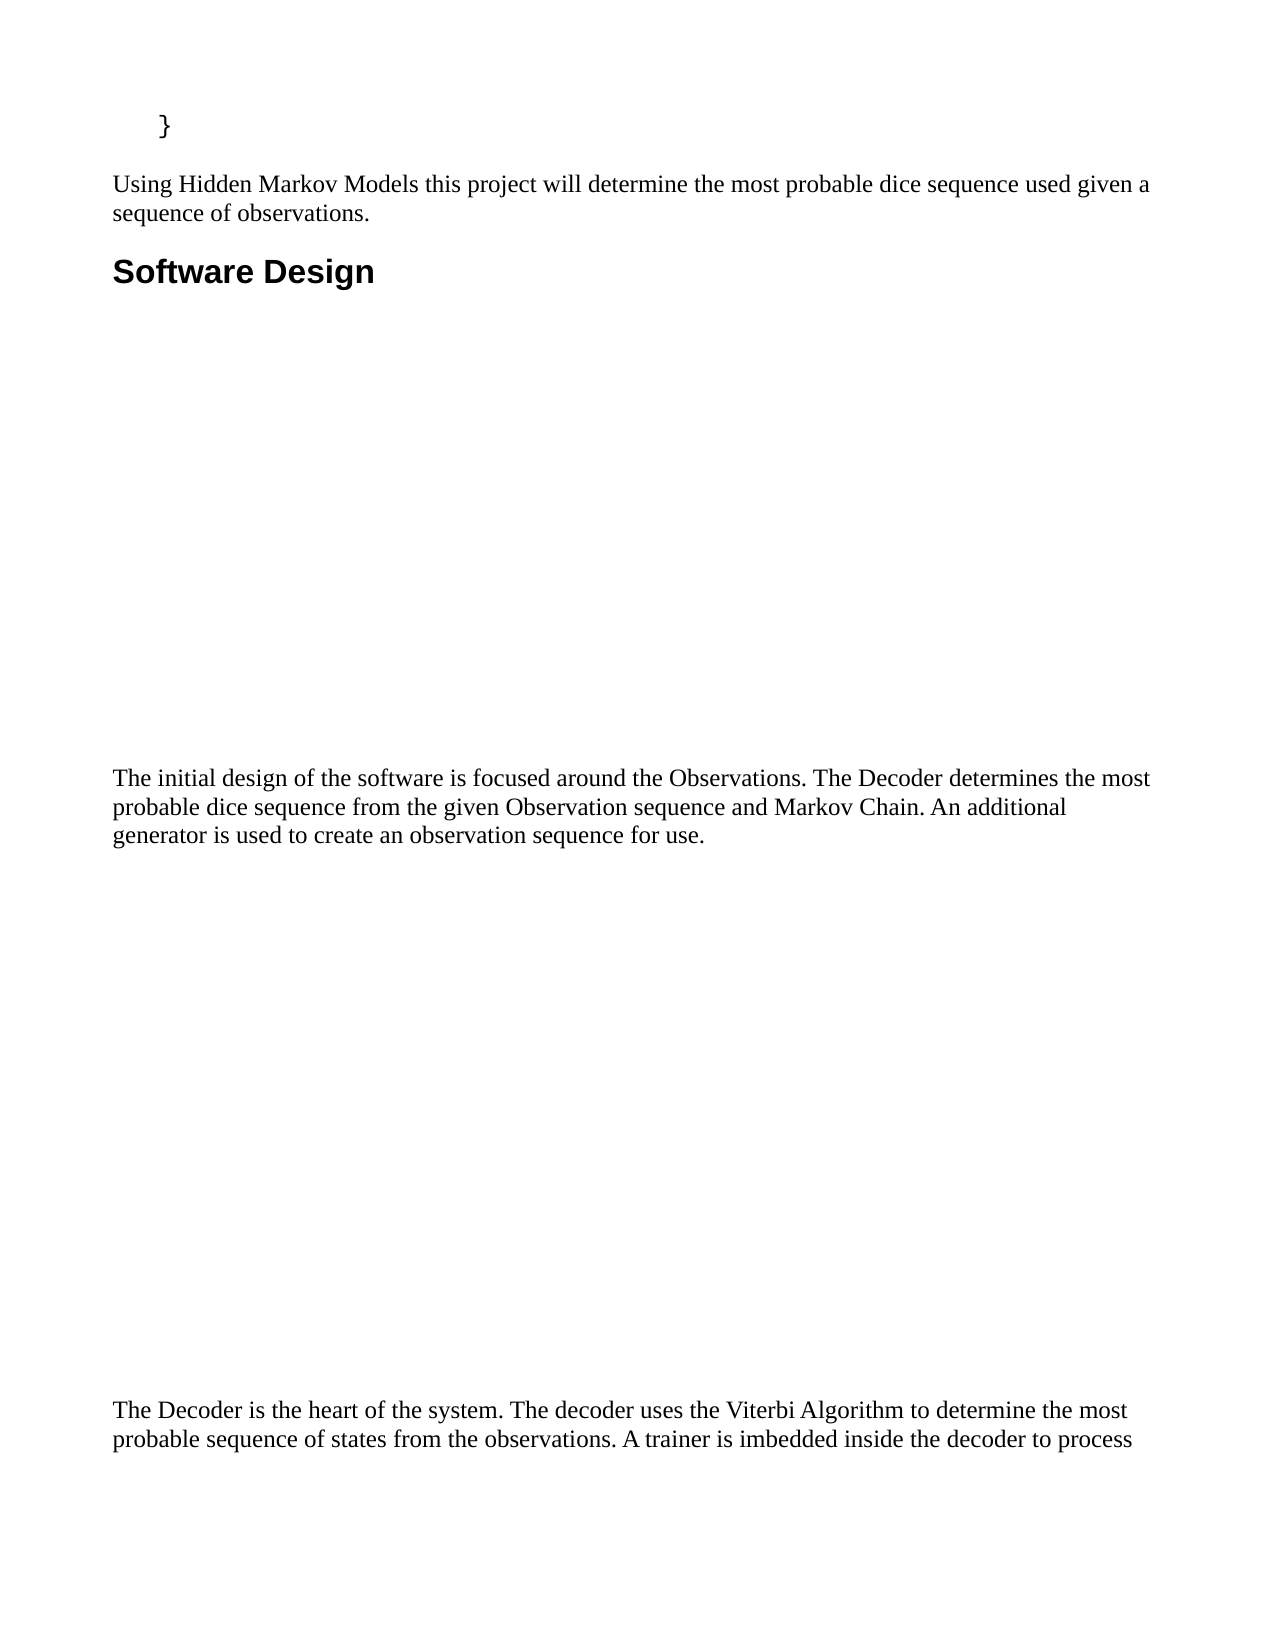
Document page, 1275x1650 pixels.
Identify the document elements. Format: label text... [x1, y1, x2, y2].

text Using Hidden Markov Models this project will determine the most probable dice sequence used given a sequence of observations. [112, 169, 1162, 227]
text The Decoder is the heart of the system. The decoder uses the Viterbi Algorithm to determine the most probable sequence of states from the observations. A trainer is imbedded inside the decoder to process [112, 1395, 1162, 1453]
subtitle Software Design [112, 252, 1162, 290]
text The initial design of the software is focused around the Observations. The Decoder determines the most probable dice sequence from the given Observation sequence and Markov Chain. An additional generator is used to create an observation sequence for use. [112, 763, 1162, 849]
text } [112, 112, 1162, 141]
